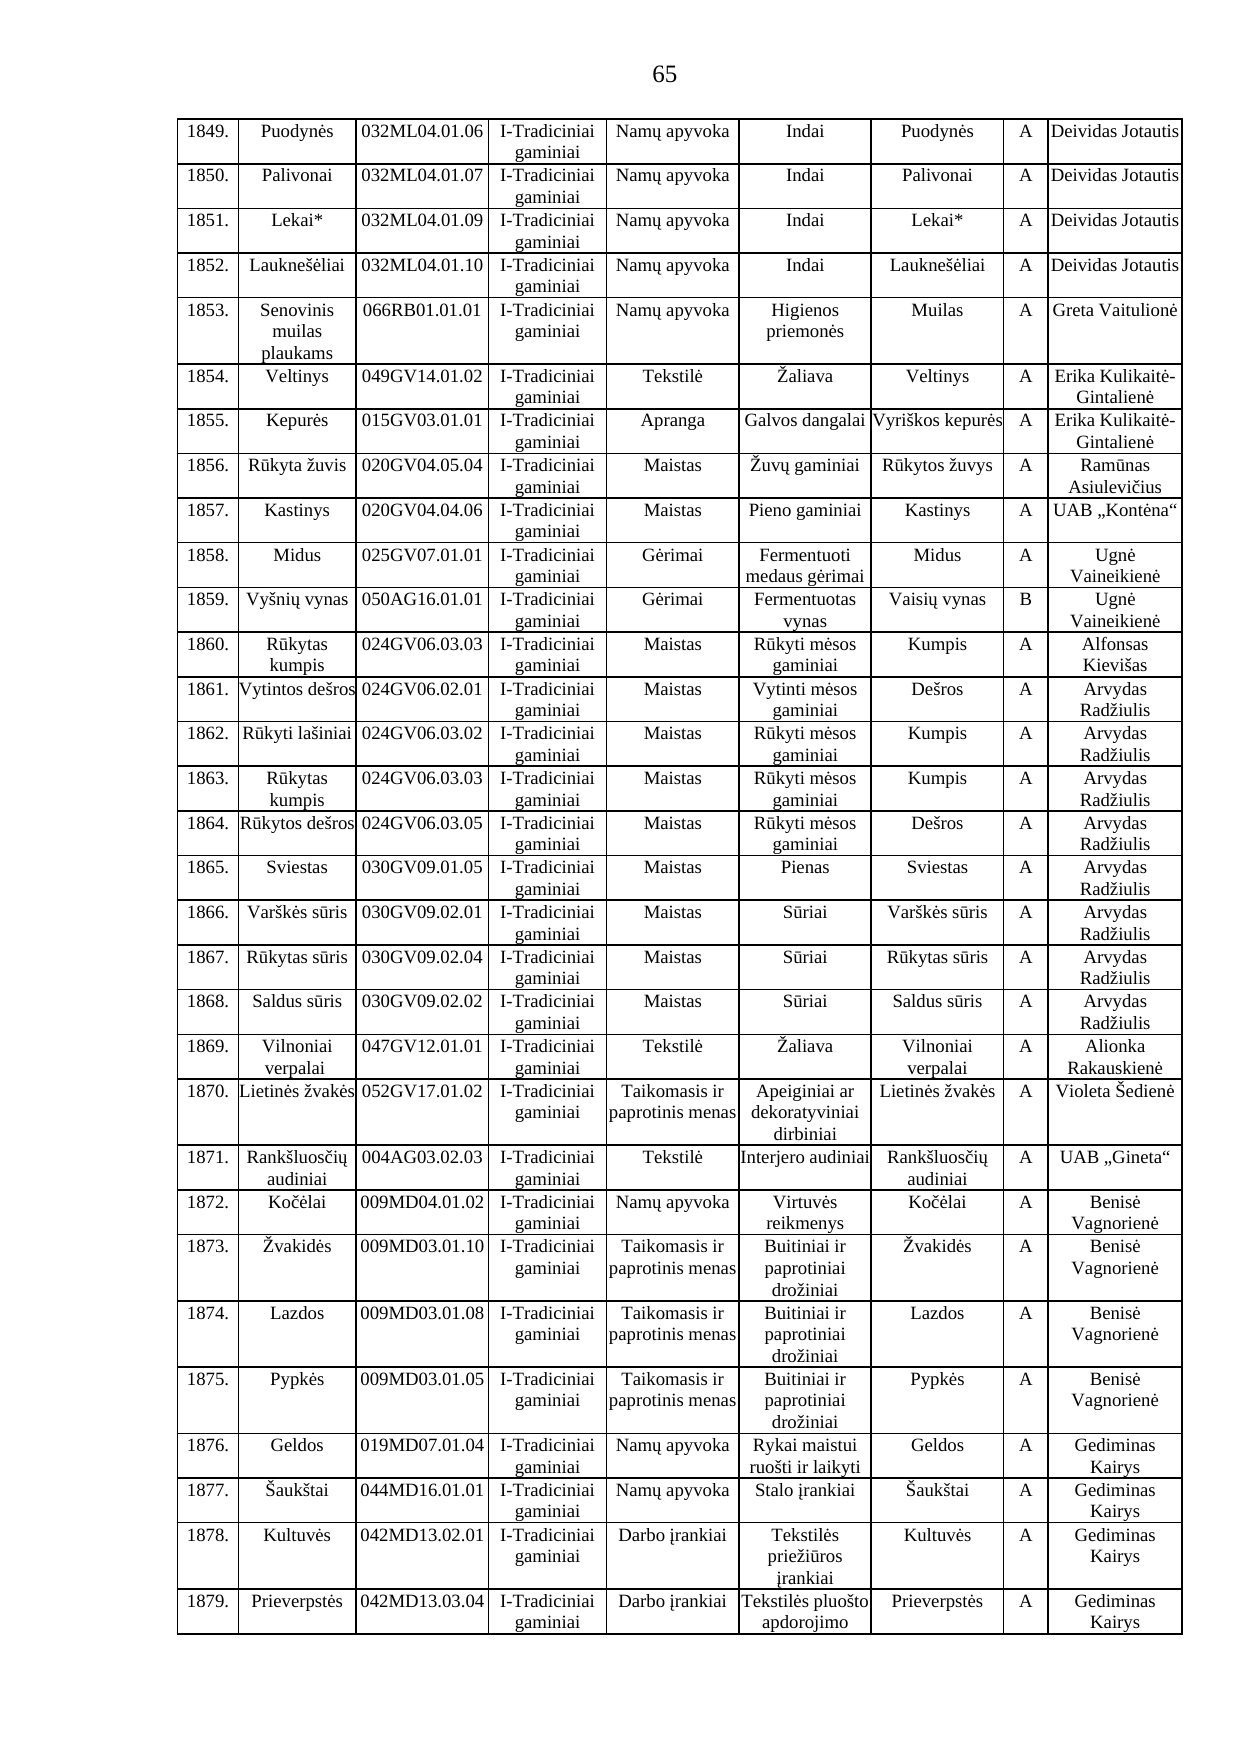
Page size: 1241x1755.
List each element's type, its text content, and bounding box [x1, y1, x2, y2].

table_cell 032ML04.01.06 [357, 120, 488, 163]
table_cell Tekstilė [607, 365, 738, 408]
table_cell Ramūnas Asiulevičius [1049, 454, 1181, 497]
table_cell Gediminas Kairys [1049, 1590, 1181, 1633]
table_cell 015GV03.01.01 [357, 410, 488, 452]
table_cell A [1004, 165, 1047, 207]
table_cell A [1004, 901, 1047, 944]
table_cell Arvydas Radžiulis [1049, 946, 1181, 989]
table_cell 1864. [178, 812, 238, 855]
table_cell A [1004, 990, 1047, 1033]
table_cell Arvydas Radžiulis [1049, 901, 1181, 944]
table_cell I-Tradiciniai gaminiai [489, 298, 606, 363]
table_cell Taikomasis ir paprotinis menas [607, 1302, 738, 1366]
table_cell Kočėlai [872, 1191, 1003, 1234]
table_cell 1861. [178, 678, 238, 721]
table_cell Buitiniai ir paprotiniai drožiniai [740, 1302, 870, 1366]
table_cell A [1004, 812, 1047, 855]
table_cell Žvakidės [872, 1235, 1003, 1300]
table_cell 1869. [178, 1035, 238, 1078]
table_cell Rūkyti lašiniai [239, 722, 355, 765]
table_cell Rūkytas sūris [872, 946, 1003, 989]
table_cell Gėrimai [607, 588, 738, 631]
table_cell Taikomasis ir paprotinis menas [607, 1080, 738, 1144]
table_cell Namų apyvoka [607, 298, 738, 363]
table_cell Benisė Vagnorienė [1049, 1235, 1181, 1300]
table_cell Senovinis muilas plaukams [239, 298, 355, 363]
table_cell Higienos priemonės [740, 298, 870, 363]
table_cell Kultuvės [872, 1523, 1003, 1588]
table_cell 1859. [178, 588, 238, 631]
table_cell I-Tradiciniai gaminiai [489, 1146, 606, 1189]
table_cell Tekstilė [607, 1146, 738, 1189]
table_cell 1874. [178, 1302, 238, 1366]
table_cell 1857. [178, 499, 238, 542]
table_cell Vyšnių vynas [239, 588, 355, 631]
table_cell Vytinti mėsos gaminiai [740, 678, 870, 721]
table_cell 1855. [178, 410, 238, 452]
table_cell Rykai maistui ruošti ir laikyti [740, 1434, 870, 1477]
table_cell A [1004, 722, 1047, 765]
table_cell 1849. [178, 120, 238, 163]
table_cell 042MD13.02.01 [357, 1523, 488, 1588]
table_cell 030GV09.02.04 [357, 946, 488, 989]
table_cell Kočėlai [239, 1191, 355, 1234]
table_cell Lazdos [239, 1302, 355, 1366]
table_cell Dešros [872, 812, 1003, 855]
table_cell 1858. [178, 543, 238, 587]
table_cell Kastinys [239, 499, 355, 542]
table_cell 024GV06.03.03 [357, 767, 488, 810]
table_cell 004AG03.02.03 [357, 1146, 488, 1189]
table_cell I-Tradiciniai gaminiai [489, 1302, 606, 1366]
table_cell Geldos [239, 1434, 355, 1477]
table_cell A [1004, 1302, 1047, 1366]
table_cell Buitiniai ir paprotiniai drožiniai [740, 1235, 870, 1300]
table_cell Kumpis [872, 722, 1003, 765]
table_cell Kepurės [239, 410, 355, 452]
table_cell I-Tradiciniai gaminiai [489, 1434, 606, 1477]
table_cell Midus [239, 543, 355, 587]
table_cell 1873. [178, 1235, 238, 1300]
table_cell 1860. [178, 633, 238, 676]
table_cell 009MD04.01.02 [357, 1191, 488, 1234]
table_cell Rūkytas kumpis [239, 633, 355, 676]
table_cell Arvydas Radžiulis [1049, 678, 1181, 721]
table_cell Varškės sūris [872, 901, 1003, 944]
table_cell 052GV17.01.02 [357, 1080, 488, 1144]
table_cell Maistas [607, 722, 738, 765]
table_cell Deividas Jotautis [1049, 120, 1181, 163]
table_cell Arvydas Radžiulis [1049, 812, 1181, 855]
table_cell Vaisių vynas [872, 588, 1003, 631]
table_cell Tekstilės pluošto apdorojimo [740, 1590, 870, 1633]
table_cell 1868. [178, 990, 238, 1033]
table_cell A [1004, 678, 1047, 721]
table_cell A [1004, 767, 1047, 810]
table_cell Kumpis [872, 633, 1003, 676]
table_cell 009MD03.01.10 [357, 1235, 488, 1300]
table_cell Lauknešėliai [872, 254, 1003, 297]
table_cell I-Tradiciniai gaminiai [489, 856, 606, 899]
table_cell Benisė Vagnorienė [1049, 1302, 1181, 1366]
table_cell Taikomasis ir paprotinis menas [607, 1235, 738, 1300]
table_cell Tekstilė [607, 1035, 738, 1078]
table_cell 009MD03.01.08 [357, 1302, 488, 1366]
table_cell A [1004, 209, 1047, 252]
table_cell I-Tradiciniai gaminiai [489, 454, 606, 497]
table_cell Gėrimai [607, 543, 738, 587]
table_cell Rankšluosčių audiniai [872, 1146, 1003, 1189]
table_cell 044MD16.01.01 [357, 1479, 488, 1522]
table_cell Vyriškos kepurės [872, 410, 1003, 452]
table_cell A [1004, 365, 1047, 408]
table_cell Maistas [607, 633, 738, 676]
table_cell Vilnoniai verpalai [872, 1035, 1003, 1078]
table_cell 1851. [178, 209, 238, 252]
table_cell I-Tradiciniai gaminiai [489, 1523, 606, 1588]
table_cell Žaliava [740, 365, 870, 408]
table_cell Dešros [872, 678, 1003, 721]
table_cell 030GV09.01.05 [357, 856, 488, 899]
table_cell Maistas [607, 454, 738, 497]
table_cell 009MD03.01.05 [357, 1368, 488, 1432]
table_cell 020GV04.04.06 [357, 499, 488, 542]
table_cell 1878. [178, 1523, 238, 1588]
table_cell 024GV06.02.01 [357, 678, 488, 721]
table_cell I-Tradiciniai gaminiai [489, 1191, 606, 1234]
table_cell B [1004, 588, 1047, 631]
table_cell Lekai* [872, 209, 1003, 252]
table_cell Rūkyti mėsos gaminiai [740, 767, 870, 810]
table_cell Namų apyvoka [607, 1479, 738, 1522]
table_cell 032ML04.01.07 [357, 165, 488, 207]
table_cell Sūriai [740, 990, 870, 1033]
table_cell Virtuvės reikmenys [740, 1191, 870, 1234]
table_cell I-Tradiciniai gaminiai [489, 1235, 606, 1300]
table_cell 1852. [178, 254, 238, 297]
table_cell Taikomasis ir paprotinis menas [607, 1368, 738, 1432]
table_cell A [1004, 1479, 1047, 1522]
table_cell Prieverpstės [239, 1590, 355, 1633]
table_cell 1867. [178, 946, 238, 989]
table_cell I-Tradiciniai gaminiai [489, 1035, 606, 1078]
table_cell A [1004, 120, 1047, 163]
table_cell Benisė Vagnorienė [1049, 1191, 1181, 1234]
table_cell Puodynės [239, 120, 355, 163]
table_cell A [1004, 543, 1047, 587]
table_cell 1862. [178, 722, 238, 765]
table_cell A [1004, 1590, 1047, 1633]
table_cell Apeiginiai ar dekoratyviniai dirbiniai [740, 1080, 870, 1144]
table_cell Namų apyvoka [607, 165, 738, 207]
table_cell 049GV14.01.02 [357, 365, 488, 408]
table_cell Maistas [607, 901, 738, 944]
table_cell Interjero audiniai [740, 1146, 870, 1189]
table_cell 024GV06.03.05 [357, 812, 488, 855]
table_cell 1854. [178, 365, 238, 408]
table_cell Šaukštai [239, 1479, 355, 1522]
table_cell Gediminas Kairys [1049, 1434, 1181, 1477]
table_cell Namų apyvoka [607, 1191, 738, 1234]
table_cell UAB „Gineta“ [1049, 1146, 1181, 1189]
table_cell Rūkyta žuvis [239, 454, 355, 497]
table_cell Violeta Šedienė [1049, 1080, 1181, 1144]
table_cell Šaukštai [872, 1479, 1003, 1522]
table_cell 042MD13.03.04 [357, 1590, 488, 1633]
table_cell A [1004, 454, 1047, 497]
table_cell Vytintos dešros [239, 678, 355, 721]
table_cell I-Tradiciniai gaminiai [489, 767, 606, 810]
table_cell Veltinys [239, 365, 355, 408]
table_cell A [1004, 1191, 1047, 1234]
table_cell Namų apyvoka [607, 254, 738, 297]
table_cell 024GV06.03.02 [357, 722, 488, 765]
table_cell Maistas [607, 812, 738, 855]
table_cell Pienas [740, 856, 870, 899]
table_cell Rūkytos žuvys [872, 454, 1003, 497]
table_cell Rūkyti mėsos gaminiai [740, 633, 870, 676]
table_cell Indai [740, 209, 870, 252]
table_cell Žuvų gaminiai [740, 454, 870, 497]
table_cell A [1004, 1035, 1047, 1078]
table_cell 1856. [178, 454, 238, 497]
table_cell Galvos dangalai [740, 410, 870, 452]
table_cell Arvydas Radžiulis [1049, 990, 1181, 1033]
table_cell Rankšluosčių audiniai [239, 1146, 355, 1189]
table_cell Rūkytos dešros [239, 812, 355, 855]
table_cell Namų apyvoka [607, 1434, 738, 1477]
table_cell Muilas [872, 298, 1003, 363]
table_cell 019MD07.01.04 [357, 1434, 488, 1477]
table_cell I-Tradiciniai gaminiai [489, 209, 606, 252]
table_cell Kultuvės [239, 1523, 355, 1588]
table_cell Sviestas [239, 856, 355, 899]
table_cell Žvakidės [239, 1235, 355, 1300]
table_cell Benisė Vagnorienė [1049, 1368, 1181, 1432]
table_cell Gediminas Kairys [1049, 1523, 1181, 1588]
table_cell Ugnė Vaineikienė [1049, 543, 1181, 587]
table_cell Maistas [607, 767, 738, 810]
table_cell I-Tradiciniai gaminiai [489, 165, 606, 207]
table_cell A [1004, 946, 1047, 989]
table_cell Palivonai [872, 165, 1003, 207]
table_cell I-Tradiciniai gaminiai [489, 410, 606, 452]
table_cell 032ML04.01.09 [357, 209, 488, 252]
table_cell Arvydas Radžiulis [1049, 767, 1181, 810]
table_cell Maistas [607, 990, 738, 1033]
table_cell Prieverpstės [872, 1590, 1003, 1633]
table_cell I-Tradiciniai gaminiai [489, 633, 606, 676]
table_cell Geldos [872, 1434, 1003, 1477]
table_cell I-Tradiciniai gaminiai [489, 499, 606, 542]
table_cell 024GV06.03.03 [357, 633, 488, 676]
table_cell Vilnoniai verpalai [239, 1035, 355, 1078]
table_cell A [1004, 856, 1047, 899]
table_cell 1875. [178, 1368, 238, 1432]
table_cell Puodynės [872, 120, 1003, 163]
table_cell A [1004, 1235, 1047, 1300]
table_cell I-Tradiciniai gaminiai [489, 1479, 606, 1522]
table_cell Indai [740, 120, 870, 163]
table_cell 1872. [178, 1191, 238, 1234]
table_cell Kastinys [872, 499, 1003, 542]
table_cell Veltinys [872, 365, 1003, 408]
table_cell I-Tradiciniai gaminiai [489, 722, 606, 765]
table_cell Arvydas Radžiulis [1049, 722, 1181, 765]
table_cell Pypkės [239, 1368, 355, 1432]
table_cell 050AG16.01.01 [357, 588, 488, 631]
table_cell 1850. [178, 165, 238, 207]
table_cell Maistas [607, 678, 738, 721]
table_cell 030GV09.02.01 [357, 901, 488, 944]
table_cell 066RB01.01.01 [357, 298, 488, 363]
table_cell A [1004, 1523, 1047, 1588]
table_cell Lauknešėliai [239, 254, 355, 297]
table_cell 1865. [178, 856, 238, 899]
table_cell Namų apyvoka [607, 209, 738, 252]
table_cell UAB „Kontėna“ [1049, 499, 1181, 542]
table_cell Deividas Jotautis [1049, 254, 1181, 297]
table_cell 1870. [178, 1080, 238, 1144]
table_cell 020GV04.05.04 [357, 454, 488, 497]
table_cell Žaliava [740, 1035, 870, 1078]
table_cell A [1004, 633, 1047, 676]
table_cell Darbo įrankiai [607, 1590, 738, 1633]
table_cell Lekai* [239, 209, 355, 252]
table_cell Deividas Jotautis [1049, 165, 1181, 207]
table_cell I-Tradiciniai gaminiai [489, 543, 606, 587]
table_cell Tekstilės priežiūros įrankiai [740, 1523, 870, 1588]
table_cell I-Tradiciniai gaminiai [489, 678, 606, 721]
table_cell Stalo įrankiai [740, 1479, 870, 1522]
table_cell I-Tradiciniai gaminiai [489, 901, 606, 944]
table_cell I-Tradiciniai gaminiai [489, 588, 606, 631]
table_cell I-Tradiciniai gaminiai [489, 1590, 606, 1633]
table_cell Pypkės [872, 1368, 1003, 1432]
table_cell Buitiniai ir paprotiniai drožiniai [740, 1368, 870, 1432]
table_cell Palivonai [239, 165, 355, 207]
table_cell Alfonsas Kievišas [1049, 633, 1181, 676]
table_cell Midus [872, 543, 1003, 587]
table_cell Indai [740, 254, 870, 297]
table_cell A [1004, 410, 1047, 452]
table_cell 032ML04.01.10 [357, 254, 488, 297]
table_cell Darbo įrankiai [607, 1523, 738, 1588]
table_cell I-Tradiciniai gaminiai [489, 1080, 606, 1144]
table_cell Gediminas Kairys [1049, 1479, 1181, 1522]
table_cell Apranga [607, 410, 738, 452]
table_cell Arvydas Radžiulis [1049, 856, 1181, 899]
table_cell I-Tradiciniai gaminiai [489, 120, 606, 163]
table_cell Lietinės žvakės [239, 1080, 355, 1144]
table_cell I-Tradiciniai gaminiai [489, 365, 606, 408]
table_cell 047GV12.01.01 [357, 1035, 488, 1078]
table_cell Lazdos [872, 1302, 1003, 1366]
table_cell Saldus sūris [239, 990, 355, 1033]
table_cell I-Tradiciniai gaminiai [489, 254, 606, 297]
table_cell Maistas [607, 946, 738, 989]
table_cell Saldus sūris [872, 990, 1003, 1033]
table_cell A [1004, 1434, 1047, 1477]
table_cell Rūkyti mėsos gaminiai [740, 722, 870, 765]
table_cell I-Tradiciniai gaminiai [489, 990, 606, 1033]
table_cell Erika Kulikaitė-Gintalienė [1049, 365, 1181, 408]
table_cell A [1004, 1146, 1047, 1189]
table_cell 025GV07.01.01 [357, 543, 488, 587]
table_cell Pieno gaminiai [740, 499, 870, 542]
table_cell 1876. [178, 1434, 238, 1477]
table_cell A [1004, 254, 1047, 297]
table_cell Rūkytas kumpis [239, 767, 355, 810]
table_cell A [1004, 499, 1047, 542]
table_cell A [1004, 1368, 1047, 1432]
table_cell Namų apyvoka [607, 120, 738, 163]
table_cell Sūriai [740, 946, 870, 989]
table_cell 1879. [178, 1590, 238, 1633]
table_cell Rūkyti mėsos gaminiai [740, 812, 870, 855]
table_cell Fermentuoti medaus gėrimai [740, 543, 870, 587]
table_cell 1853. [178, 298, 238, 363]
table_cell Greta Vaitulionė [1049, 298, 1181, 363]
table_cell I-Tradiciniai gaminiai [489, 812, 606, 855]
table_cell 1871. [178, 1146, 238, 1189]
table_cell Sūriai [740, 901, 870, 944]
table_cell Alionka Rakauskienė [1049, 1035, 1181, 1078]
table_cell 1863. [178, 767, 238, 810]
table_cell I-Tradiciniai gaminiai [489, 1368, 606, 1432]
table_cell A [1004, 298, 1047, 363]
table_cell 1877. [178, 1479, 238, 1522]
table_cell 1866. [178, 901, 238, 944]
table_cell Lietinės žvakės [872, 1080, 1003, 1144]
table_cell Varškės sūris [239, 901, 355, 944]
table_cell Fermentuotas vynas [740, 588, 870, 631]
table_cell Ugnė Vaineikienė [1049, 588, 1181, 631]
table_cell Rūkytas sūris [239, 946, 355, 989]
table_cell Sviestas [872, 856, 1003, 899]
table_cell Maistas [607, 856, 738, 899]
table_cell Erika Kulikaitė-Gintalienė [1049, 410, 1181, 452]
table_cell 030GV09.02.02 [357, 990, 488, 1033]
table_cell Maistas [607, 499, 738, 542]
table_cell Indai [740, 165, 870, 207]
table_cell I-Tradiciniai gaminiai [489, 946, 606, 989]
table_cell Deividas Jotautis [1049, 209, 1181, 252]
table_cell Kumpis [872, 767, 1003, 810]
table_cell A [1004, 1080, 1047, 1144]
